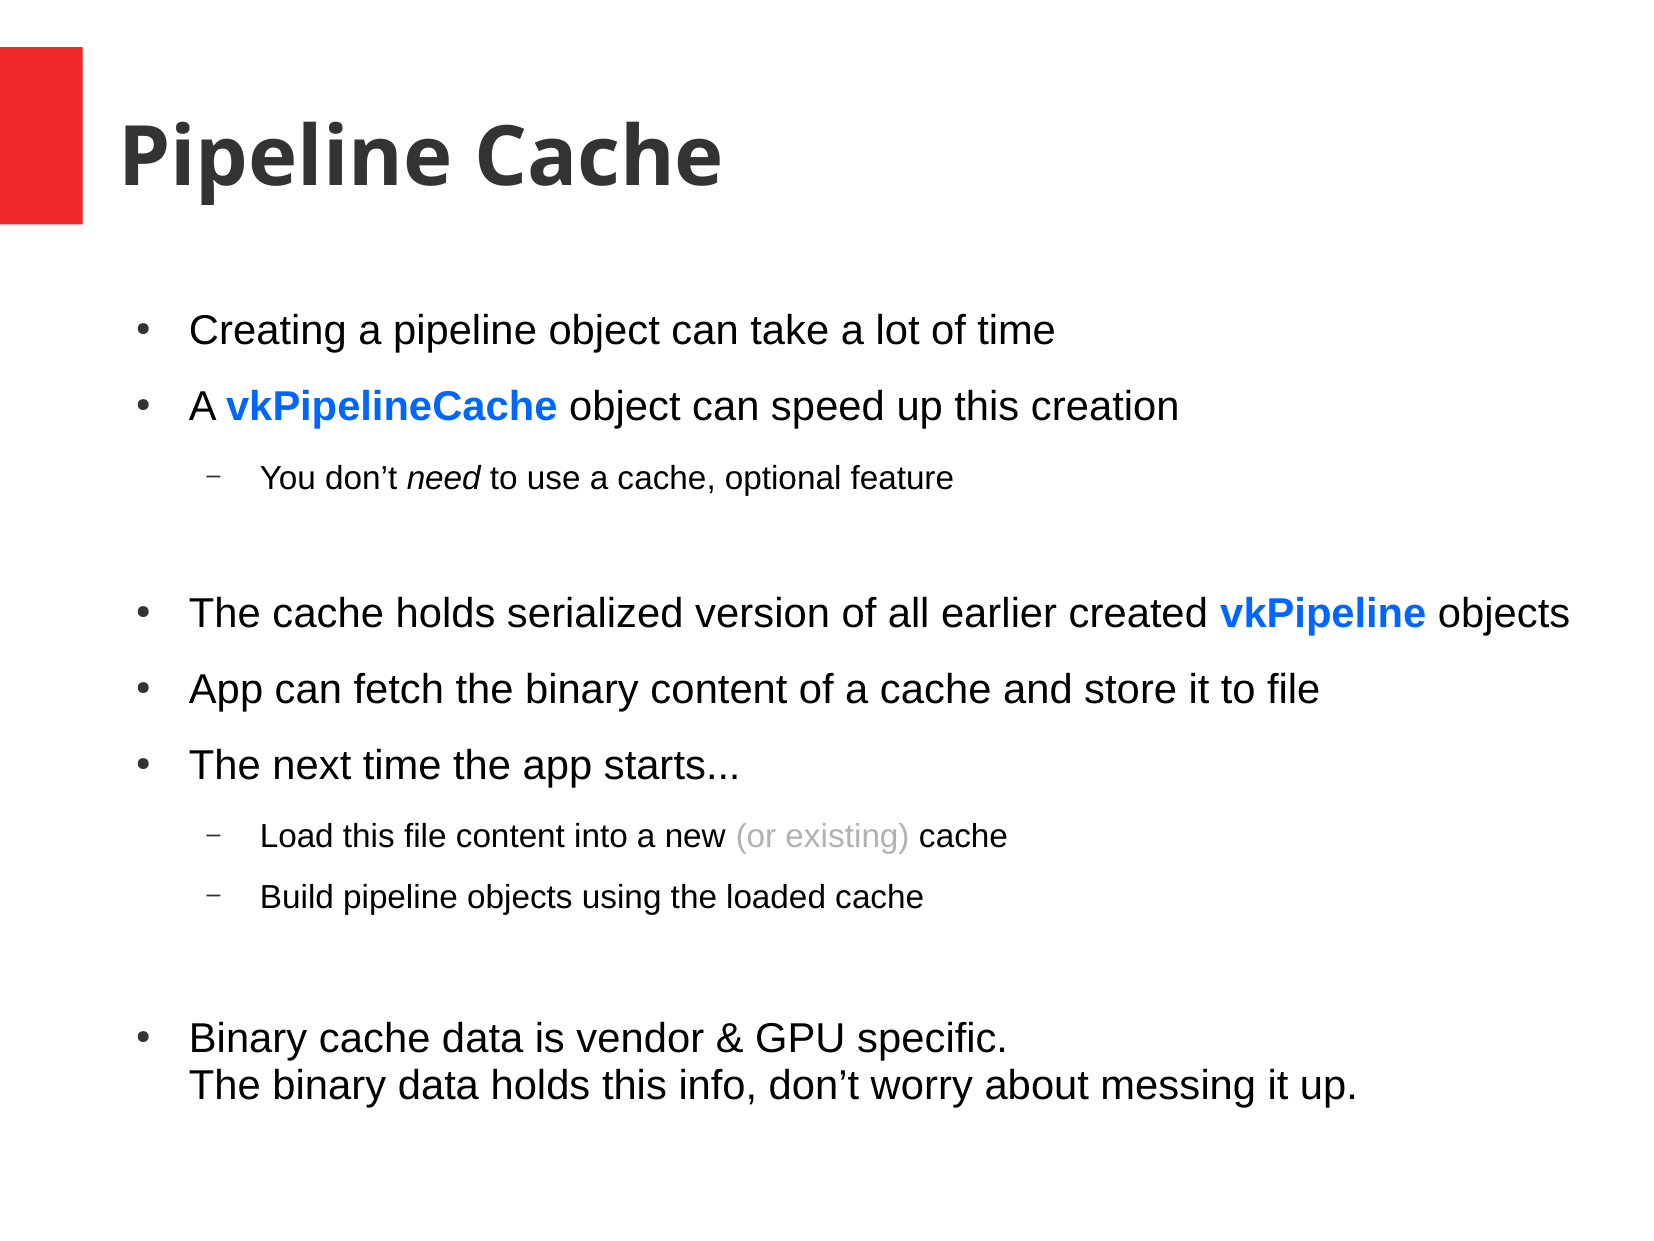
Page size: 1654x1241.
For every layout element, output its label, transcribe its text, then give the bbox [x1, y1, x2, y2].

list Creating a pipeline object can take a lot of time A vkPipelineCache object can speed up this creation You don’t need to use a cache, optional feature The cache holds serialized version of all earlier created vkPipeline objects App can fetch the binary content of a cache and store it to file The next time the app starts... Load this file content into a new (or existing) cache Build pipeline objects using the loaded cache Binary cache data is vendor & GPU specific. The binary data holds this info, don’t worry about messing it up. [118, 307, 1630, 1074]
title Pipeline Cache [118, 49, 1571, 257]
